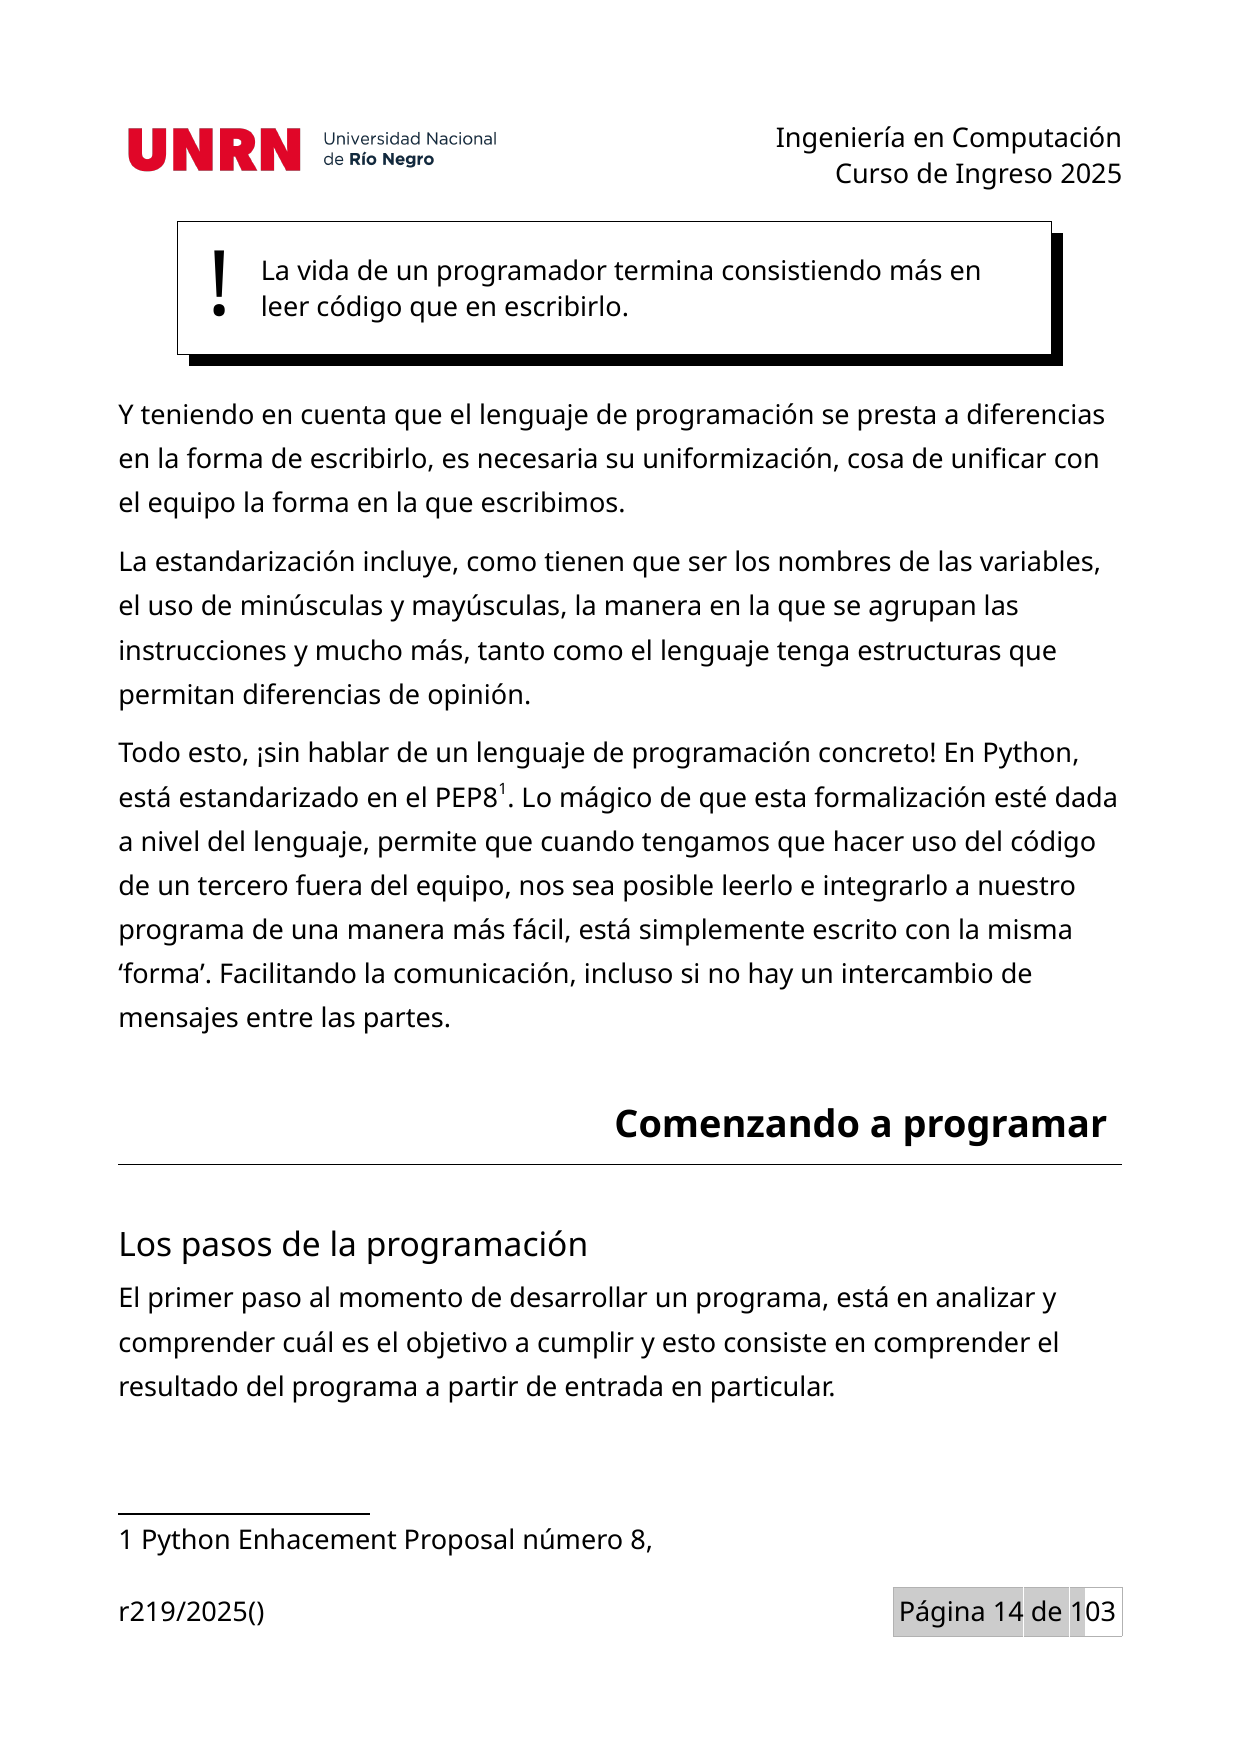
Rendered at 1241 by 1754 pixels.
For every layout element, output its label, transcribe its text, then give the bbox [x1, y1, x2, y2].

text El primer paso al momento de desarrollar un programa, está en analizar y comprender cuál es el objetivo a cumplir y esto consiste en comprender el resultado del programa a partir de entrada en particular. [118, 1279, 1122, 1404]
subtitle Los pasos de la programación [118, 1221, 1122, 1266]
text Todo esto, ¡sin hablar de un lenguaje de programación concreto! En Python, está estandarizado en el PEP8. Lo mágico de que esta formalización esté dada a nivel del lenguaje, permite que cuando tengamos que hacer uso del código de un tercero fuera del equipo, nos sea posible leerlo e integrarlo a nuestro programa de una manera más fácil, está simplemente escrito con la misma ‘forma’. Facilitando la comunicación, incluso si no hay un intercambio de mensajes entre las partes. [118, 734, 1122, 1036]
text La estandarización incluye, como tienen que ser los nombres de las variables, el uso de minúsculas y mayúsculas, la manera en la que se agrupan las instrucciones y mucho más, tanto como el lenguaje tenga estructuras que permitan diferencias de opinión. [118, 543, 1122, 712]
picture [118, 118, 505, 180]
subtitle Comenzando a programar [118, 1082, 1122, 1164]
text Python Enhacement Proposal número 8, [118, 1521, 1122, 1557]
text Y teniendo en cuenta que el lenguaje de programación se presta a diferencias en la forma de escribirlo, es necesaria su uniformización, cosa de unificar con el equipo la forma en la que escribimos. [118, 396, 1122, 521]
text !La vida de un programador termina consistiendo más en leer código que en escribirlo. [178, 222, 1051, 354]
